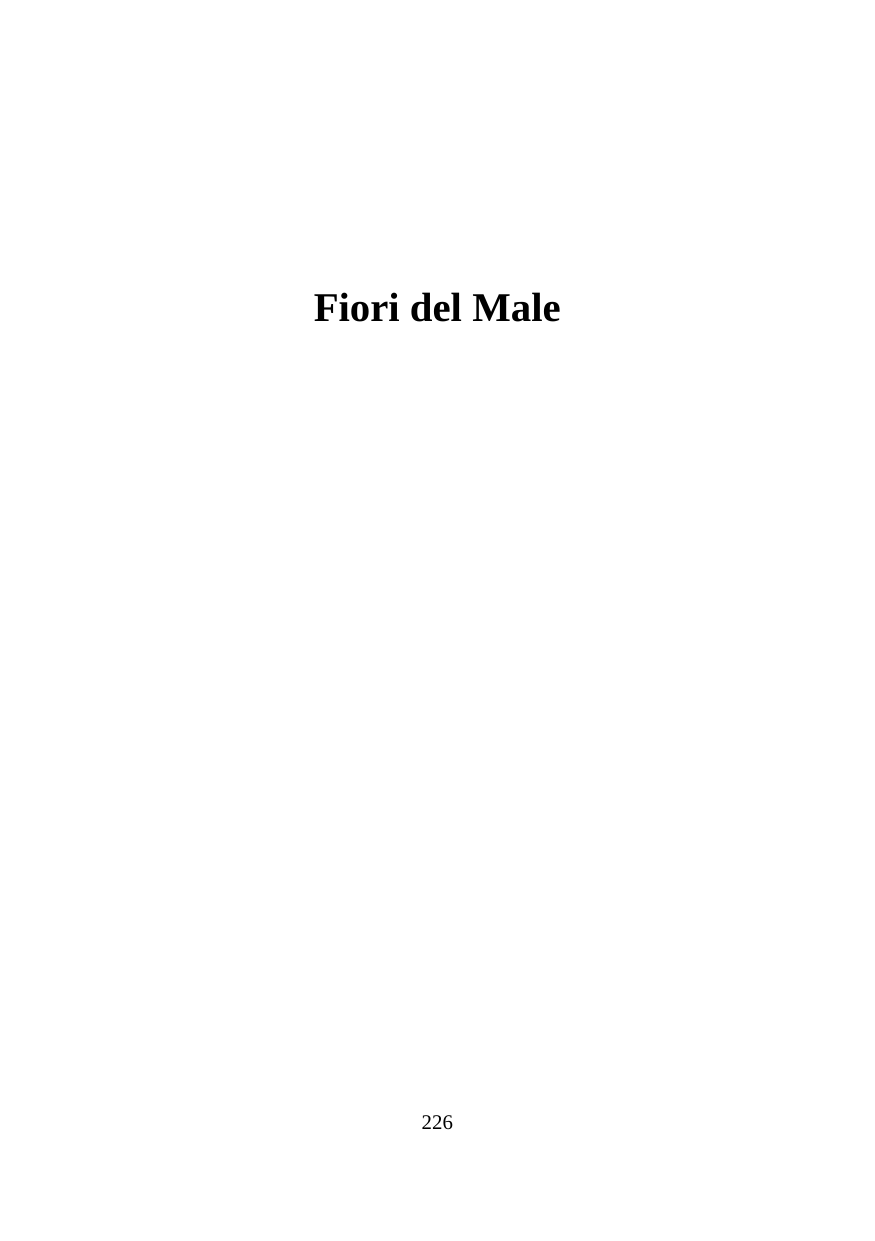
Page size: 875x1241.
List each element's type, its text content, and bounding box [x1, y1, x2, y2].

subtitle Fiori del Male [106, 283, 768, 330]
